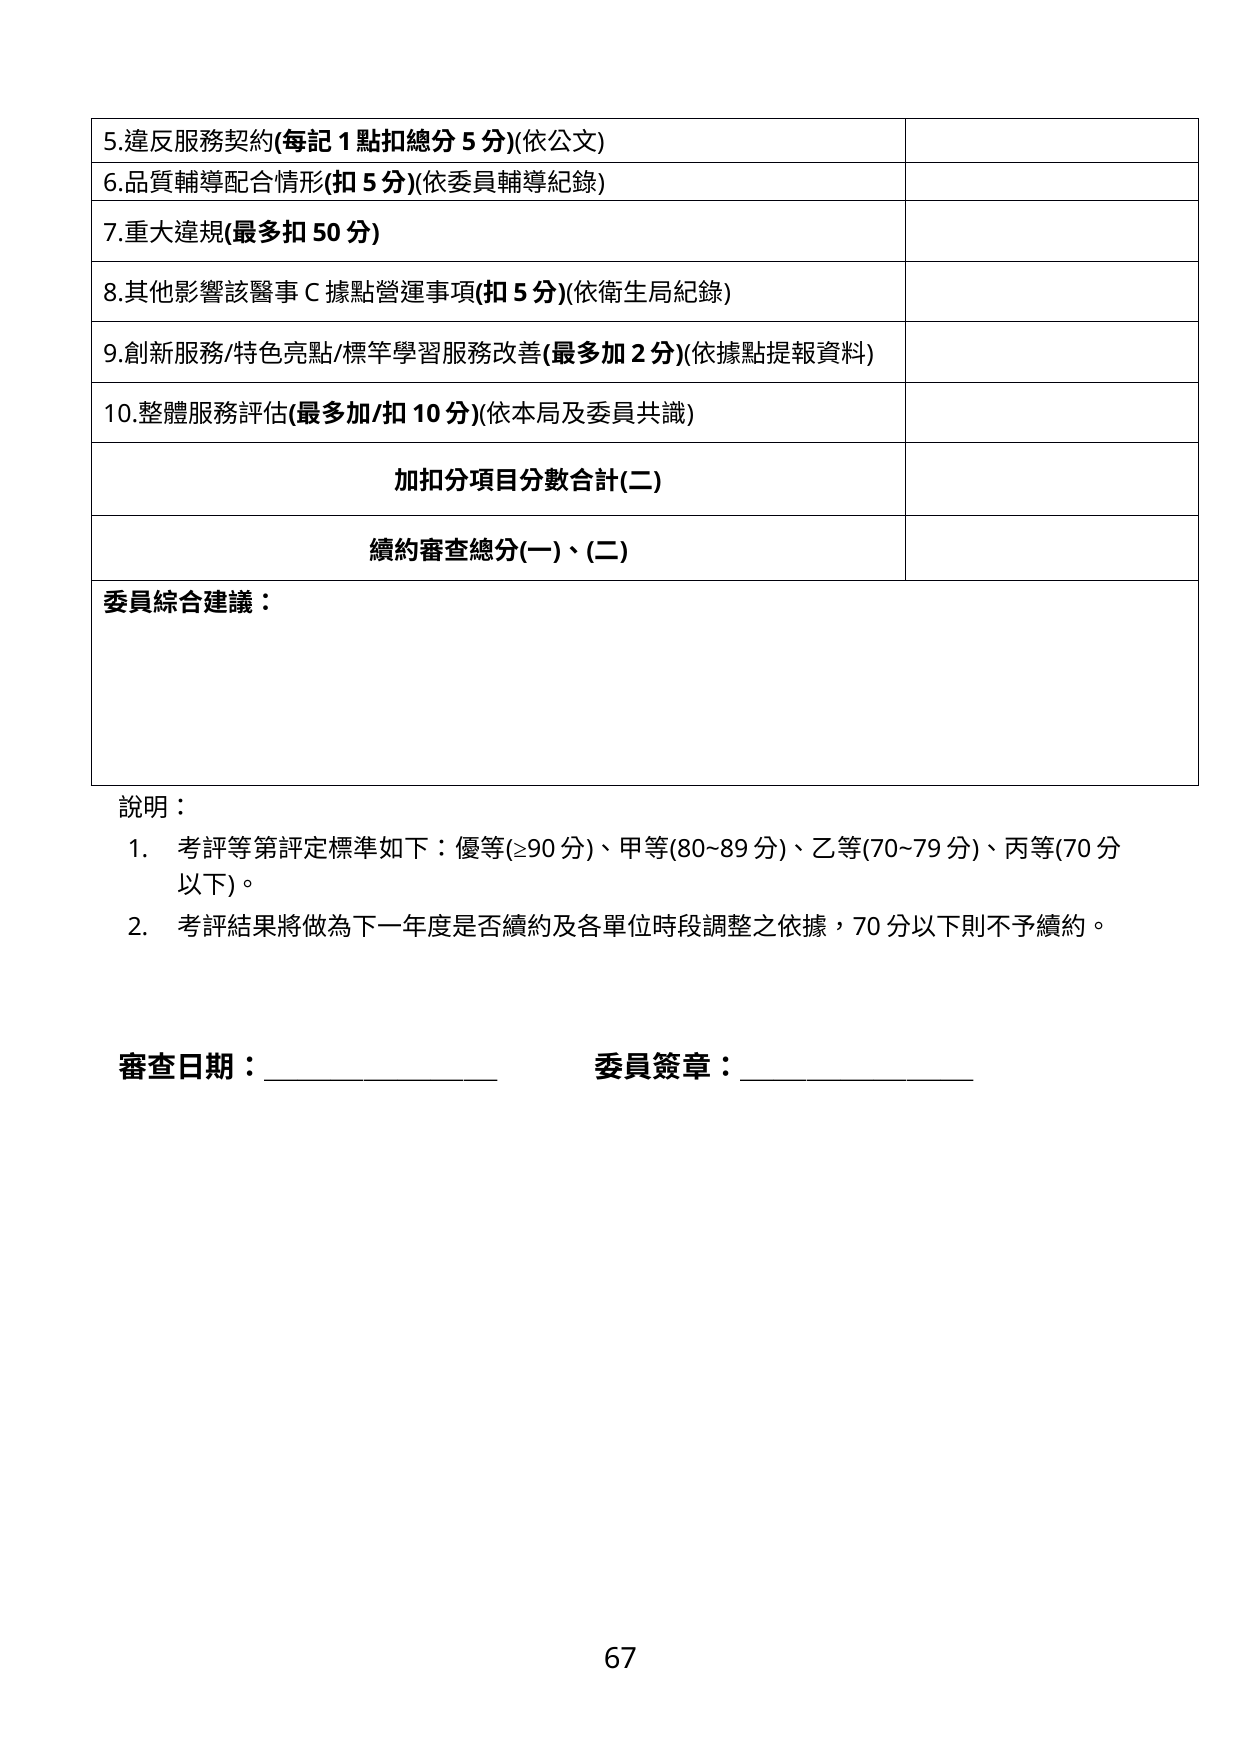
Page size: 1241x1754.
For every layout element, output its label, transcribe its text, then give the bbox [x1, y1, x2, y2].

table_cell [906, 201, 1198, 261]
table_cell [906, 262, 1198, 321]
table_cell [906, 322, 1198, 382]
list 考評等第評定標準如下：優等(≥90分)、甲等(80~89分)、乙等(70~79分)、丙等(70分以下)。 [127, 829, 1122, 901]
table_cell [906, 119, 1198, 162]
table_cell [906, 516, 1198, 580]
table_cell 7.重大違規(最多扣50分) [92, 201, 905, 261]
table_cell 10.整體服務評估(最多加/扣10分)(依本局及委員共識) [92, 383, 905, 442]
table_cell 6.品質輔導配合情形(扣5分)(依委員輔導紀錄) [92, 163, 905, 200]
table_cell [906, 163, 1198, 200]
list 考評結果將做為下一年度是否續約及各單位時段調整之依據，70分以下則不予續約。 [127, 906, 1122, 942]
table_cell 續約審查總分(一)、(二) [92, 516, 905, 580]
text 說明： [118, 786, 1122, 824]
text 審查日期：＿＿＿＿＿＿＿ 委員簽章：＿＿＿＿＿＿＿ [118, 1051, 1181, 1084]
table_cell 8.其他影響該醫事C據點營運事項(扣5分)(依衛生局紀錄) [92, 262, 905, 321]
table_cell [906, 443, 1198, 515]
table_cell 5.違反服務契約(每記1點扣總分5分)(依公文) [92, 119, 905, 162]
table_cell 加扣分項目分數合計(二) [92, 443, 905, 515]
table_cell 9.創新服務/特色亮點/標竿學習服務改善(最多加2分)(依據點提報資料) [92, 322, 905, 382]
table_cell [906, 383, 1198, 442]
table_cell 委員綜合建議： [92, 581, 1198, 785]
